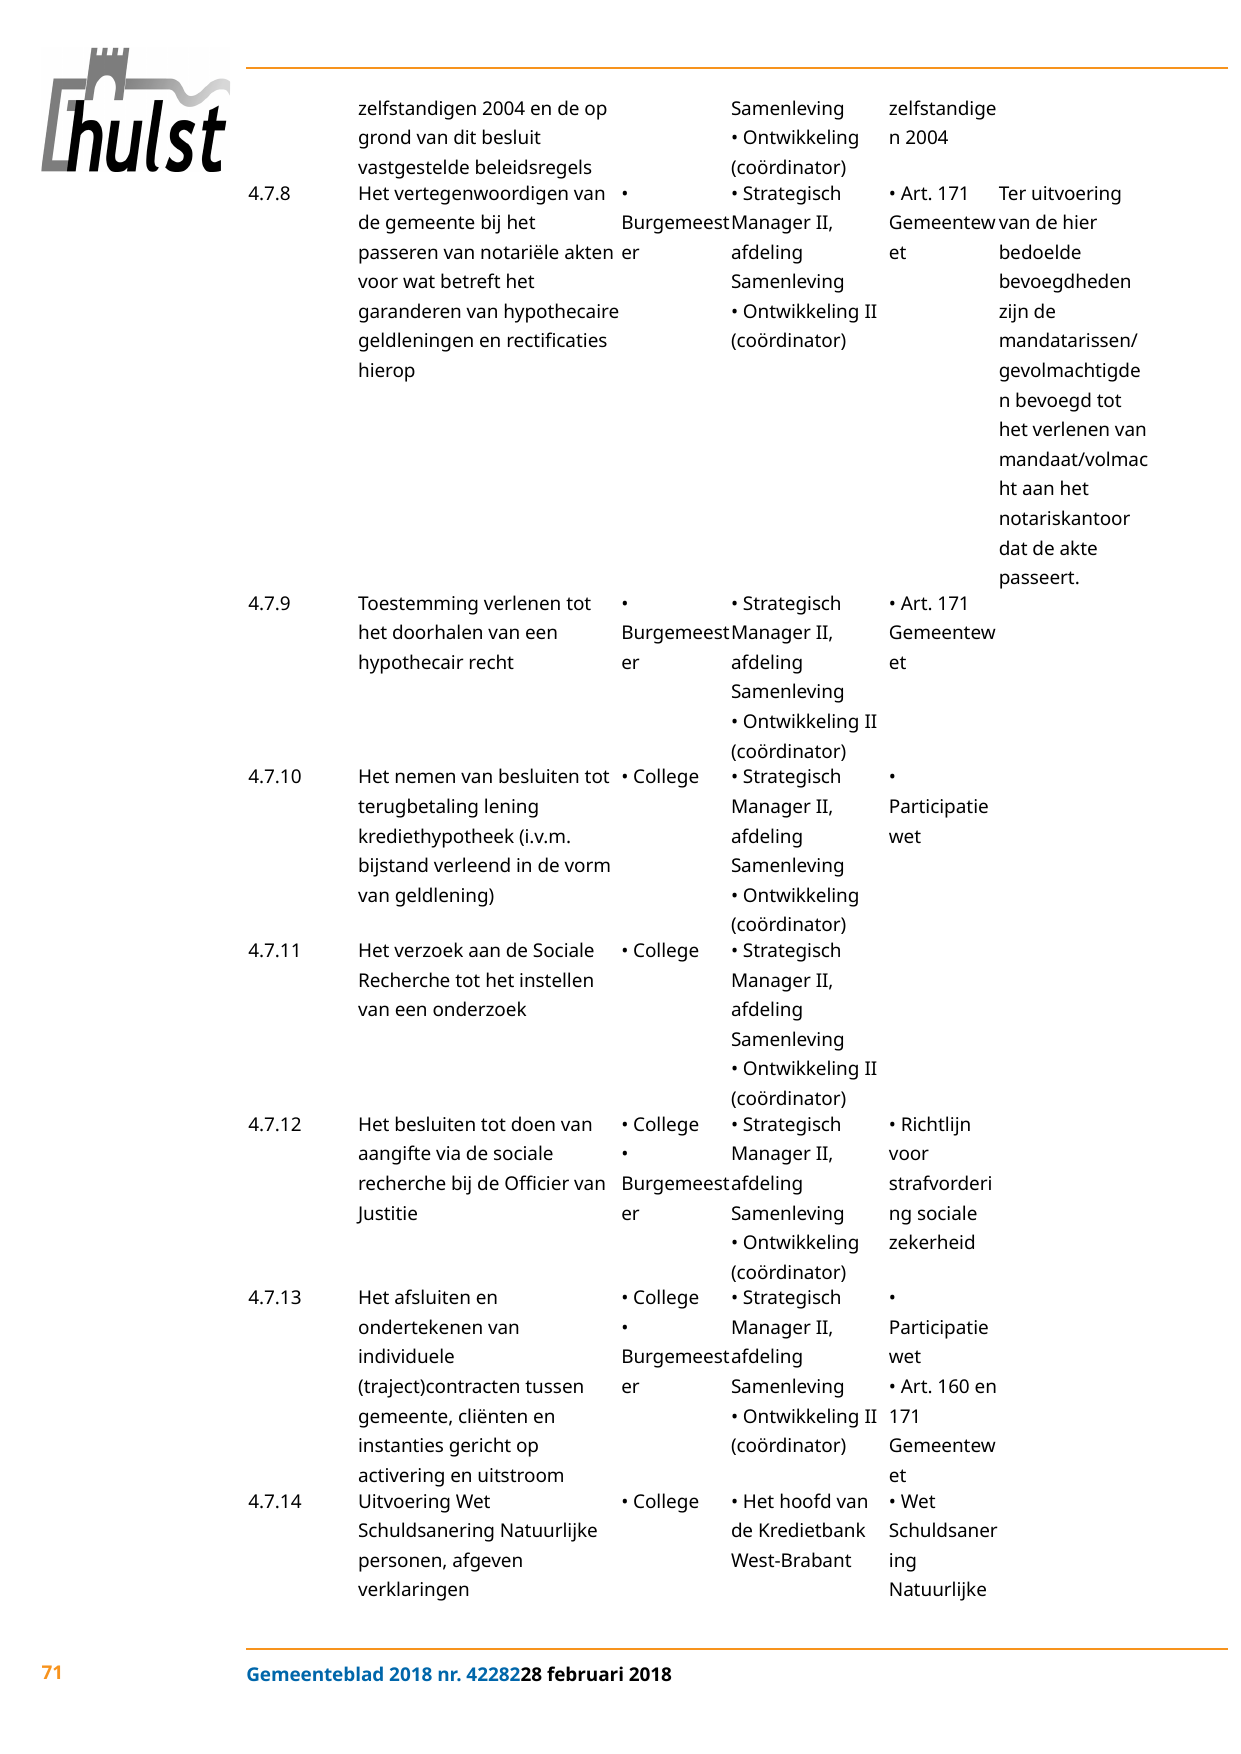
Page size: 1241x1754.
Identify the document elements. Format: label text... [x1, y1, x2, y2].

table_cell • Art. 171 Gemeentewet [889, 590, 998, 764]
table_cell • College • Burgemeester [621, 1111, 731, 1284]
table_cell [999, 1488, 1152, 1602]
table_cell Ter uitvoering van de hier bedoelde bevoegdheden zijn de mandatarissen/ gevolmachtigden bevoegd tot het verlenen van mandaat/volmacht aan het notariskantoor dat de akte passeert. [999, 180, 1152, 590]
table_cell zelfstandigen 2004 [889, 95, 998, 180]
table_cell Het afsluiten en ondertekenen van individuele (traject)contracten tussen gemeente, cliënten en instanties gericht op activering en uitstroom [358, 1285, 621, 1488]
table_cell Het verzoek aan de Sociale Recherche tot het instellen van een onderzoek [358, 937, 621, 1111]
table_cell • College [621, 764, 731, 937]
table_cell • Strategisch Manager II, afdeling Samenleving • Ontwikkeling II (coördinator) [731, 590, 889, 764]
table_cell Het nemen van besluiten tot terugbetaling lening krediethypotheek (i.v.m. bijstand verleend in de vorm van geldlening) [358, 764, 621, 937]
table_cell • Participatiewet [889, 764, 998, 937]
table_cell 4.7.13 [248, 1285, 358, 1488]
table_cell • Strategisch Manager II, afdeling Samenleving • Ontwikkeling II (coördinator) [731, 1285, 889, 1488]
table_cell 4.7.12 [248, 1111, 358, 1284]
table_cell • College [621, 937, 731, 1111]
table_cell • Het hoofd van de Kredietbank West-Brabant [731, 1488, 889, 1602]
table_cell 4.7.8 [248, 180, 358, 590]
table_cell • Art. 171 Gemeentewet [889, 180, 998, 590]
table_cell Samenleving • Ontwikkeling (coördinator) [731, 95, 889, 180]
table_cell • Participatiewet • Art. 160 en 171 Gemeentewet [889, 1285, 998, 1488]
table_cell • College [621, 1488, 731, 1602]
table_cell Het vertegenwoordigen van de gemeente bij het passeren van notariële akten voor wat betreft het garanderen van hypothecaire geldleningen en rectificaties hierop [358, 180, 621, 590]
table_cell [999, 590, 1152, 764]
table_cell • Burgemeester [621, 180, 731, 590]
table_cell [248, 95, 358, 180]
table_cell • Strategisch Manager II, afdeling Samenleving • Ontwikkeling (coördinator) [731, 764, 889, 937]
table_cell • Wet Schuldsanering Natuurlijke [889, 1488, 998, 1602]
table_cell 4.7.9 [248, 590, 358, 764]
table_cell [999, 937, 1152, 1111]
table_cell • College • Burgemeester [621, 1285, 731, 1488]
table_cell [621, 95, 731, 180]
table_cell [999, 1111, 1152, 1284]
table_cell • Strategisch Manager II, afdeling Samenleving • Ontwikkeling II (coördinator) [731, 937, 889, 1111]
table_cell [999, 764, 1152, 937]
picture [41, 47, 231, 172]
table_cell • Richtlijn voor strafvordering sociale zekerheid [889, 1111, 998, 1284]
table_cell [889, 937, 998, 1111]
table_cell Toestemming verlenen tot het doorhalen van een hypothecair recht [358, 590, 621, 764]
table_cell 4.7.10 [248, 764, 358, 937]
table_cell • Burgemeester [621, 590, 731, 764]
table_cell [999, 1285, 1152, 1488]
table_cell • Strategisch Manager II, afdeling Samenleving • Ontwikkeling (coördinator) [731, 1111, 889, 1284]
table_cell 4.7.14 [248, 1488, 358, 1602]
table_cell Het besluiten tot doen van aangifte via de sociale recherche bij de Officier van Justitie [358, 1111, 621, 1284]
table_cell [999, 95, 1152, 180]
table_cell Uitvoering Wet Schuldsanering Natuurlijke personen, afgeven verklaringen [358, 1488, 621, 1602]
table_cell 4.7.11 [248, 937, 358, 1111]
table_cell zelfstandigen 2004 en de op grond van dit besluit vastgestelde beleidsregels [358, 95, 621, 180]
table_cell • Strategisch Manager II, afdeling Samenleving • Ontwikkeling II (coördinator) [731, 180, 889, 590]
